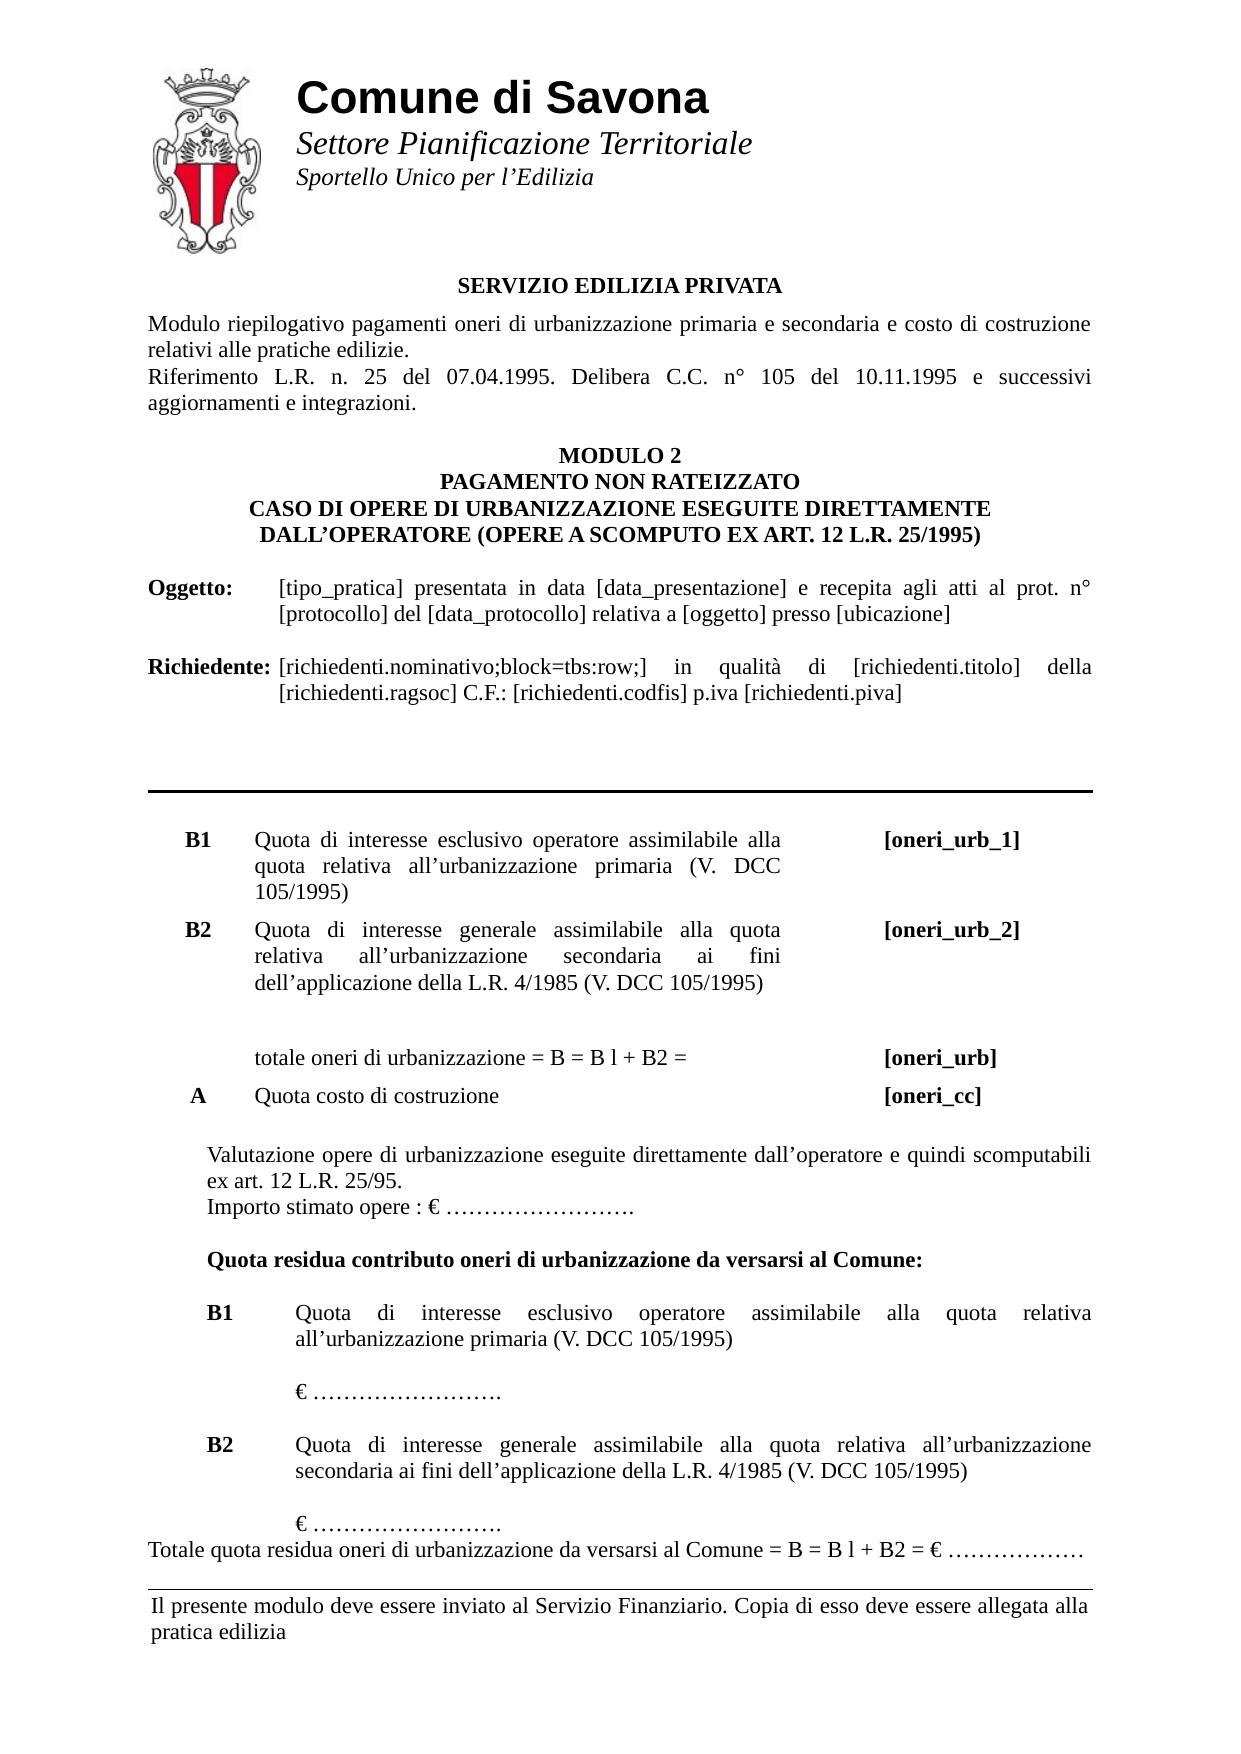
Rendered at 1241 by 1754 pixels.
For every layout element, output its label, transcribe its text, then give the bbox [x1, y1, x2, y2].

text Valutazione opere di urbanizzazione eseguite direttamente dall’operatore e quindi scomputabili ex art. 12 L.R. 25/95. [207, 1141, 1093, 1193]
text B2 Quota di interesse generale assimilabile alla quota relativa all’urbanizzazione secondaria ai fini dell’applicazione della L.R. 4/1985 (V. DCC 105/1995) [207, 1431, 1093, 1483]
text Sportello Unico per l’Edilizia [261, 162, 1093, 191]
text Settore Pianificazione Territoriale [261, 123, 1093, 162]
text Riferimento L.R. n. 25 del 07.04.1995. Delibera C.C. n° 105 del 10.11.1995 e successivi aggiornamenti e integrazioni. [148, 363, 1093, 416]
table_cell [788, 1077, 878, 1114]
table_cell [878, 1001, 1093, 1039]
table_cell [oneri_cc] [878, 1077, 1093, 1114]
text Importo stimato opere : € ……………………. [207, 1193, 1093, 1220]
table_cell A [148, 1077, 249, 1114]
table_cell [richiedenti.nominativo;block=tbs:row;] in qualità di [richiedenti.titolo] della [richiedenti.ragsoc] C.F.: [richiedenti.codfis] p.iva [richiedenti.piva] [279, 653, 1093, 732]
text € ……………………. [207, 1378, 1093, 1404]
table_cell [249, 1001, 787, 1039]
table_cell Richiedente: [148, 653, 278, 732]
text SERVIZIO EDILIZIA PRIVATA [148, 272, 1093, 298]
table_header [tipo_pratica] presentata in data [data_presentazione] e recepita agli atti al prot. n° [protocollo] del [data_protocollo] relativa a [oggetto] presso [ubicazione] [279, 574, 1093, 653]
table_cell totale oneri di urbanizzazione = B = B l + B2 = [249, 1039, 787, 1077]
table_header [oneri_urb_1] [878, 820, 1093, 910]
text MODULO 2 [148, 442, 1093, 468]
table_cell [oneri_urb] [878, 1039, 1093, 1077]
table_cell B2 [148, 910, 249, 1001]
text CASO DI OPERE DI URBANIZZAZIONE ESEGUITE DIRETTAMENTE DALL’OPERATORE (OPERE A SCOMPUTO EX ART. 12 L.R. 25/1995) [148, 495, 1093, 547]
table_cell [788, 910, 878, 1001]
table_cell Quota di interesse generale assimilabile alla quota relativa all’urbanizzazione secondaria ai fini dell’applicazione della L.R. 4/1985 (V. DCC 105/1995) [249, 910, 787, 1001]
text PAGAMENTO NON RATEIZZATO [148, 468, 1093, 495]
text Il presente modulo deve essere inviato al Servizio Finanziario. Copia di esso deve essere allegata alla pratica edilizia [148, 1590, 1093, 1647]
table_cell [oneri_urb_2] [878, 910, 1093, 1001]
table_header Quota di interesse esclusivo operatore assimilabile alla quota relativa all’urbanizzazione primaria (V. DCC 105/1995) [249, 820, 787, 910]
text Comune di Savona [261, 71, 1093, 123]
table_header Oggetto: [148, 574, 278, 653]
text Quota residua contributo oneri di urbanizzazione da versarsi al Comune: [207, 1246, 1093, 1272]
table_header [788, 820, 878, 910]
table_cell [148, 1001, 249, 1039]
table_header B1 [148, 820, 249, 910]
text B1 Quota di interesse esclusivo operatore assimilabile alla quota relativa all’urbanizzazione primaria (V. DCC 105/1995) [207, 1299, 1093, 1352]
table_cell [788, 1039, 878, 1077]
text Totale quota residua oneri di urbanizzazione da versarsi al Comune = B = B l + B2 = € ……………… [148, 1536, 1093, 1562]
text € ……………………. [207, 1510, 1093, 1536]
table_cell Quota costo di costruzione [249, 1077, 787, 1114]
picture [152, 68, 261, 254]
text Modulo riepilogativo pagamenti oneri di urbanizzazione primaria e secondaria e costo di costruzione relativi alle pratiche edilizie. [148, 310, 1093, 363]
table_cell [148, 1039, 249, 1077]
table_cell [788, 1001, 878, 1039]
